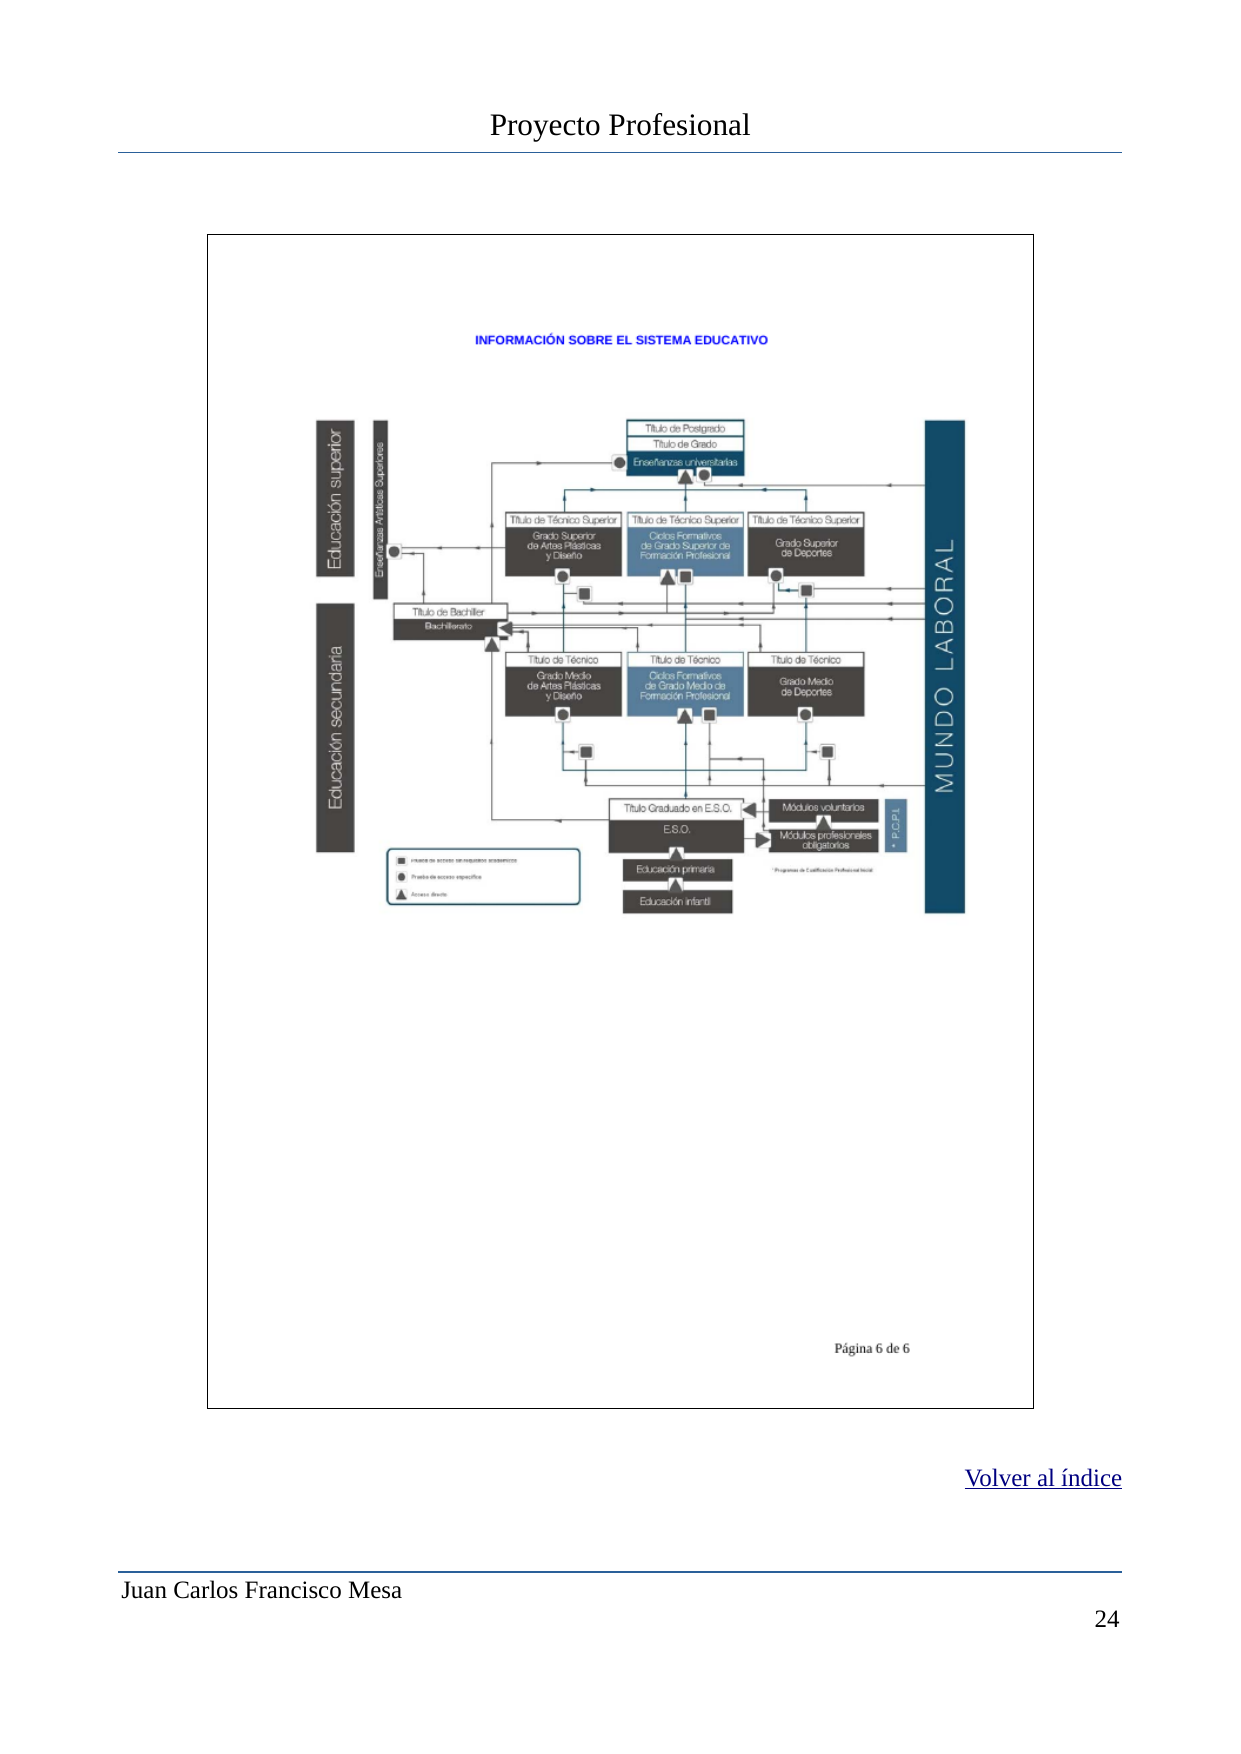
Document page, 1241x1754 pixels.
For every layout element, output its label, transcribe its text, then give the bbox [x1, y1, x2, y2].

picture [209, 236, 1031, 1406]
text Volver al índice [118, 1463, 1122, 1492]
